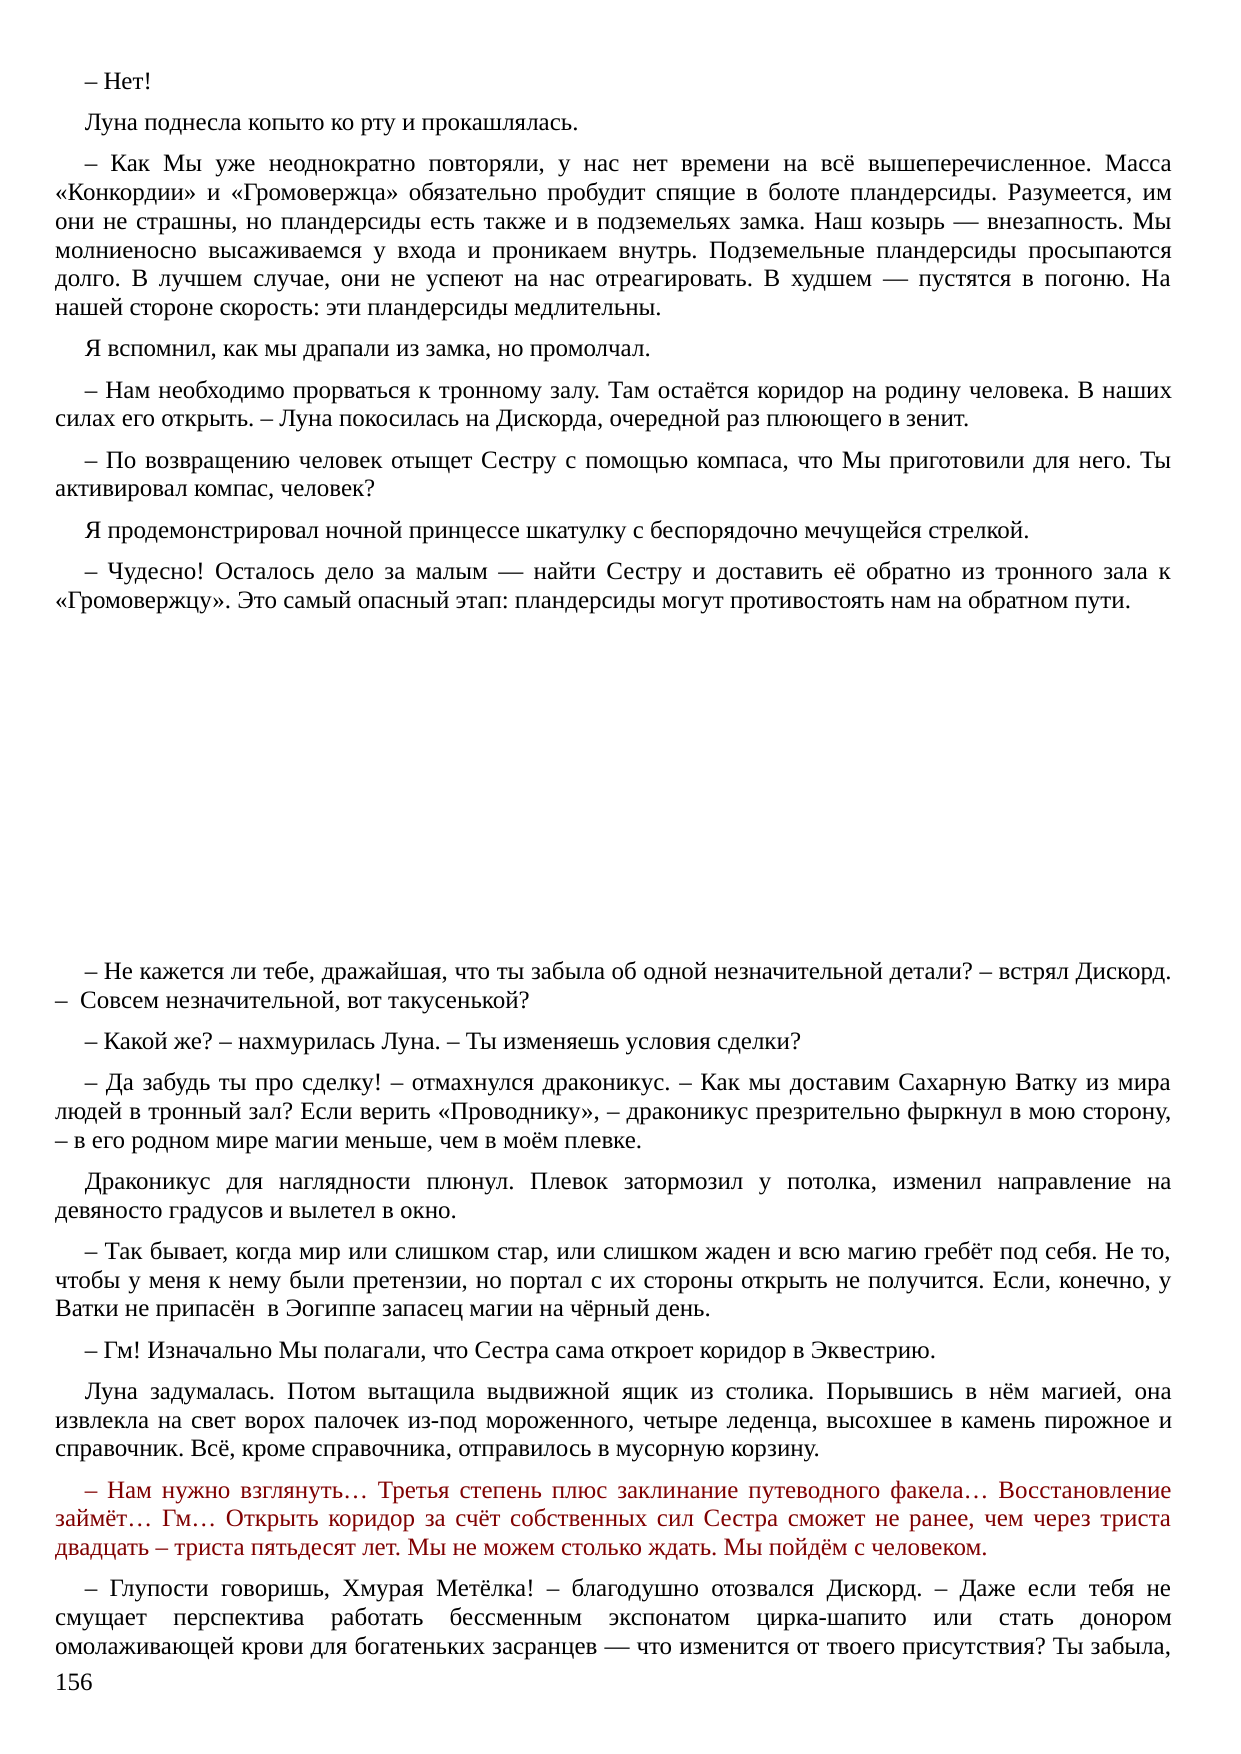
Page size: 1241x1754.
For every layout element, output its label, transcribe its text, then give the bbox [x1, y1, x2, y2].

text – Нет! [55, 66, 1173, 95]
text – Глупости говоришь, Хмурая Метёлка! – благодушно отозвался Дискорд. – Даже если тебя не смущает перспектива работать бессменным экспонатом цирка-шапито или стать донором омолаживающей крови для богатеньких засранцев — что изменится от твоего присутствия? Ты забыла, [55, 1573, 1173, 1660]
text – Нам необходимо прорваться к тронному залу. Там остаётся коридор на родину человека. В наших силах его открыть. – Луна покосилась на Дискорда, очередной раз плюющего в зенит. [55, 375, 1173, 432]
text – Чудесно! Осталось дело за малым — найти Сестру и доставить её обратно из тронного зала к «Громовержцу». Это самый опасный этап: пландерсиды могут противостоять нам на обратном пути. [55, 556, 1173, 613]
text – Так бывает, когда мир или слишком стар, или слишком жаден и всю магию гребёт под себя. Не то, чтобы у меня к нему были претензии, но портал с их стороны открыть не получится. Если, конечно, у Ватки не припасён в Эогиппе запасец магии на чёрный день. [55, 1236, 1173, 1322]
text Драконикус для наглядности плюнул. Плевок затормозил у потолка, изменил направление на девяносто градусов и вылетел в окно. [55, 1166, 1173, 1223]
text – Не кажется ли тебе, дражайшая, что ты забыла об одной незначительной детали? – встрял Дискорд. – Совсем незначительной, вот такусенькой? [55, 956, 1173, 1013]
text – Как Мы уже неоднократно повторяли, у нас нет времени на всё вышеперечисленное. Масса «Конкордии» и «Громовержца» обязательно пробудит спящие в болоте пландерсиды. Разумеется, им они не страшны, но пландерсиды есть также и в подземельях замка. Наш козырь — внезапность. Мы молниеносно высаживаемся у входа и проникаем внутрь. Подземельные пландерсиды просыпаются долго. В лучшем случае, они не успеют на нас отреагировать. В худшем — пустятся в погоню. На нашей стороне скорость: эти пландерсиды медлительны. [55, 148, 1173, 321]
text – Да забудь ты про сделку! – отмахнулся драконикус. – Как мы доставим Сахарную Ватку из мира людей в тронный зал? Если верить «Проводнику», – драконикус презрительно фыркнул в мою сторону, – в его родном мире магии меньше, чем в моём плевке. [55, 1067, 1173, 1153]
text Луна задумалась. Потом вытащила выдвижной ящик из столика. Порывшись в нём магией, она извлекла на свет ворох палочек из-под мороженного, четыре леденца, высохшее в камень пирожное и справочник. Всё, кроме справочника, отправилось в мусорную корзину. [55, 1376, 1173, 1462]
text – Нам нужно взглянуть… Третья степень плюс заклинание путеводного факела… Восстановление займёт… Гм… Открыть коридор за счёт собственных сил Сестра сможет не ранее, чем через триста двадцать – триста пятьдесят лет. Мы не можем столько ждать. Мы пойдём с человеком. [55, 1475, 1173, 1561]
text – Гм! Изначально Мы полагали, что Сестра сама откроет коридор в Эквестрию. [55, 1335, 1173, 1363]
text Я вспомнил, как мы драпали из замка, но промолчал. [55, 333, 1173, 362]
text – Какой же? – нахмурилась Луна. – Ты изменяешь условия сделки? [55, 1026, 1173, 1055]
text – По возвращению человек отыщет Сестру с помощью компаса, что Мы приготовили для него. Ты активировал компас, человек? [55, 445, 1173, 502]
text Луна поднесла копыто ко рту и прокашлялась. [55, 107, 1173, 136]
text Я продемонстрировал ночной принцессе шкатулку с беспорядочно мечущейся стрелкой. [55, 515, 1173, 543]
